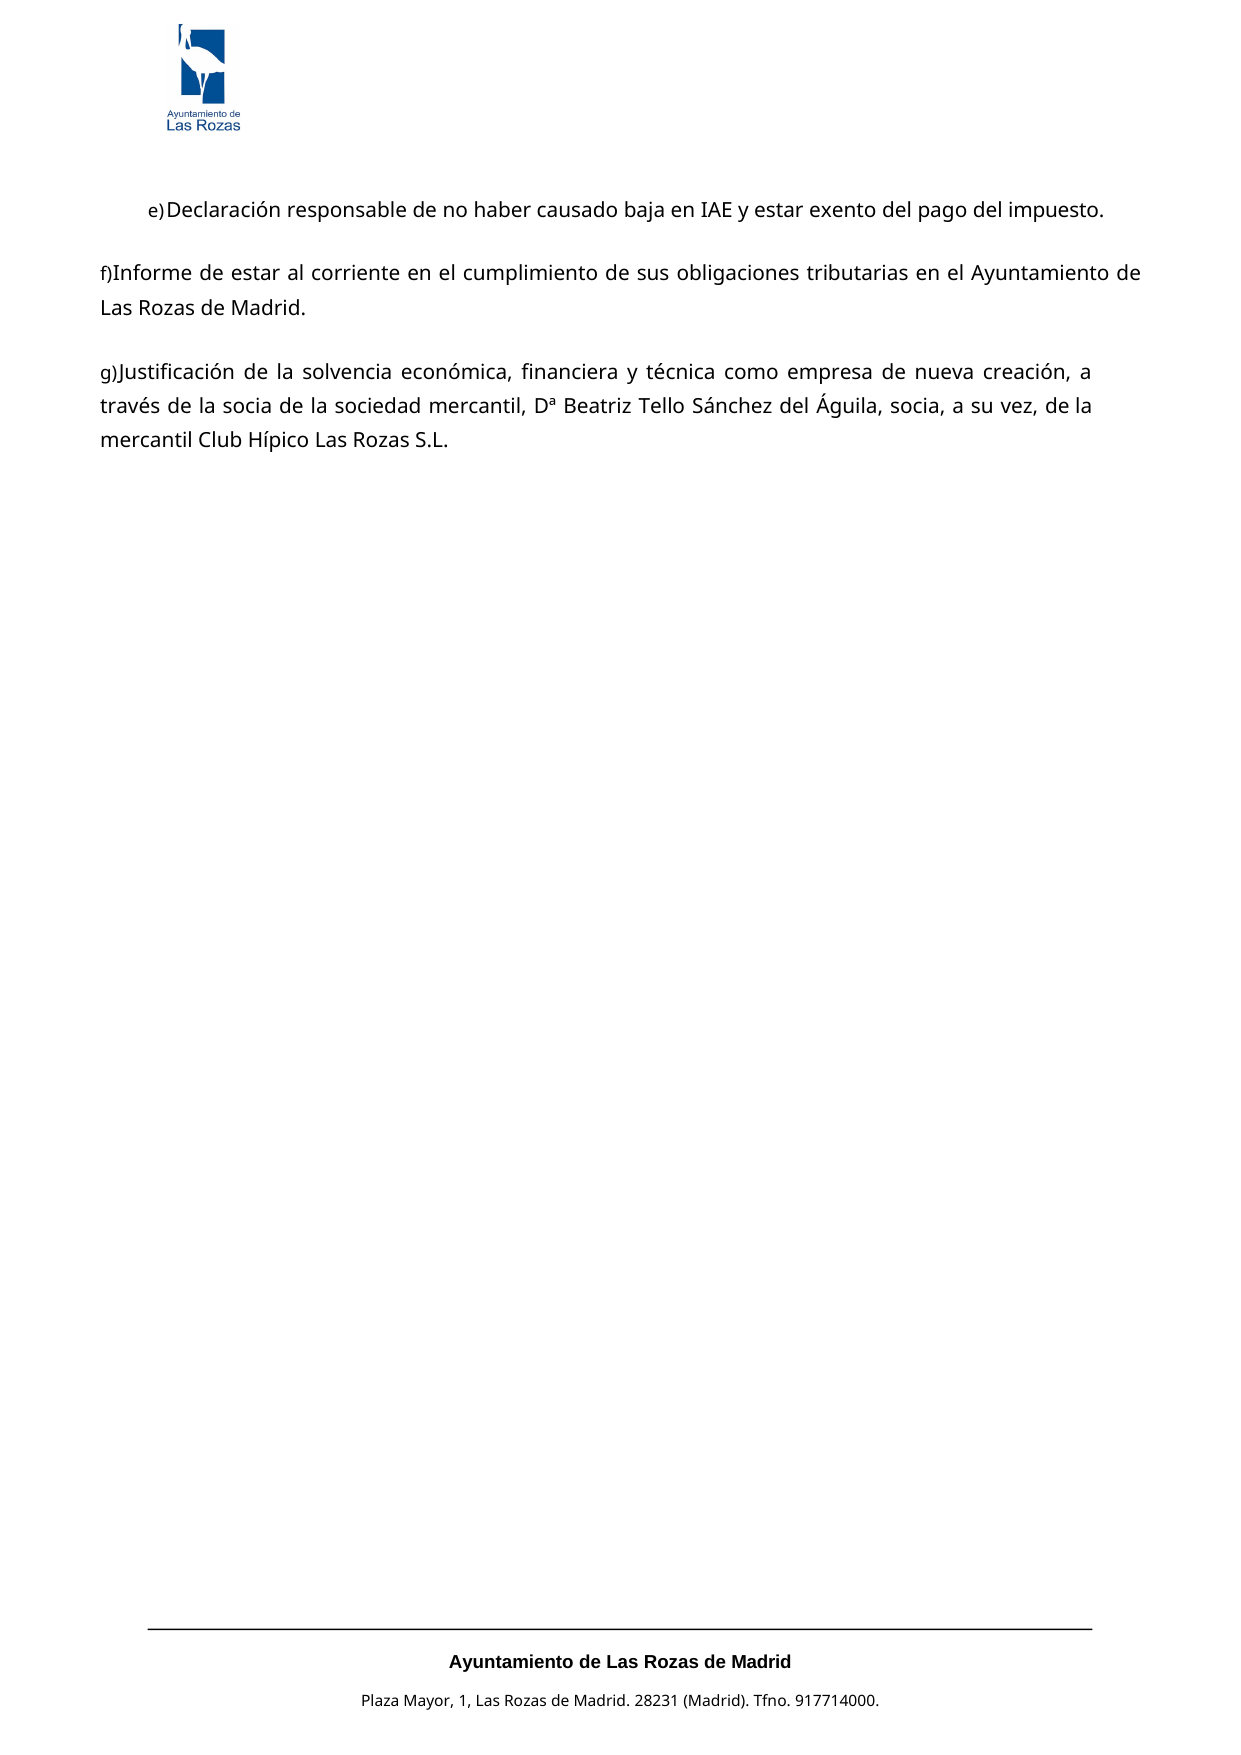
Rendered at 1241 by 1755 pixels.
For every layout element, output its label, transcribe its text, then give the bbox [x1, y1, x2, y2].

list Declaración responsable de no haber causado baja en IAE y estar exento del pago del impuesto. [148, 195, 1143, 224]
list Justificación de la solvencia económica, financiera y técnica como empresa de nueva creación, a través de la socia de la sociedad mercantil, Dª Beatriz Tello Sánchez del Águila, socia, a su vez, de la mercantil Club Hípico Las Rozas S.L. [100, 357, 1093, 454]
list Informe de estar al corriente en el cumplimiento de sus obligaciones tributarias en el Ayuntamiento de Las Rozas de Madrid. [100, 258, 1143, 321]
